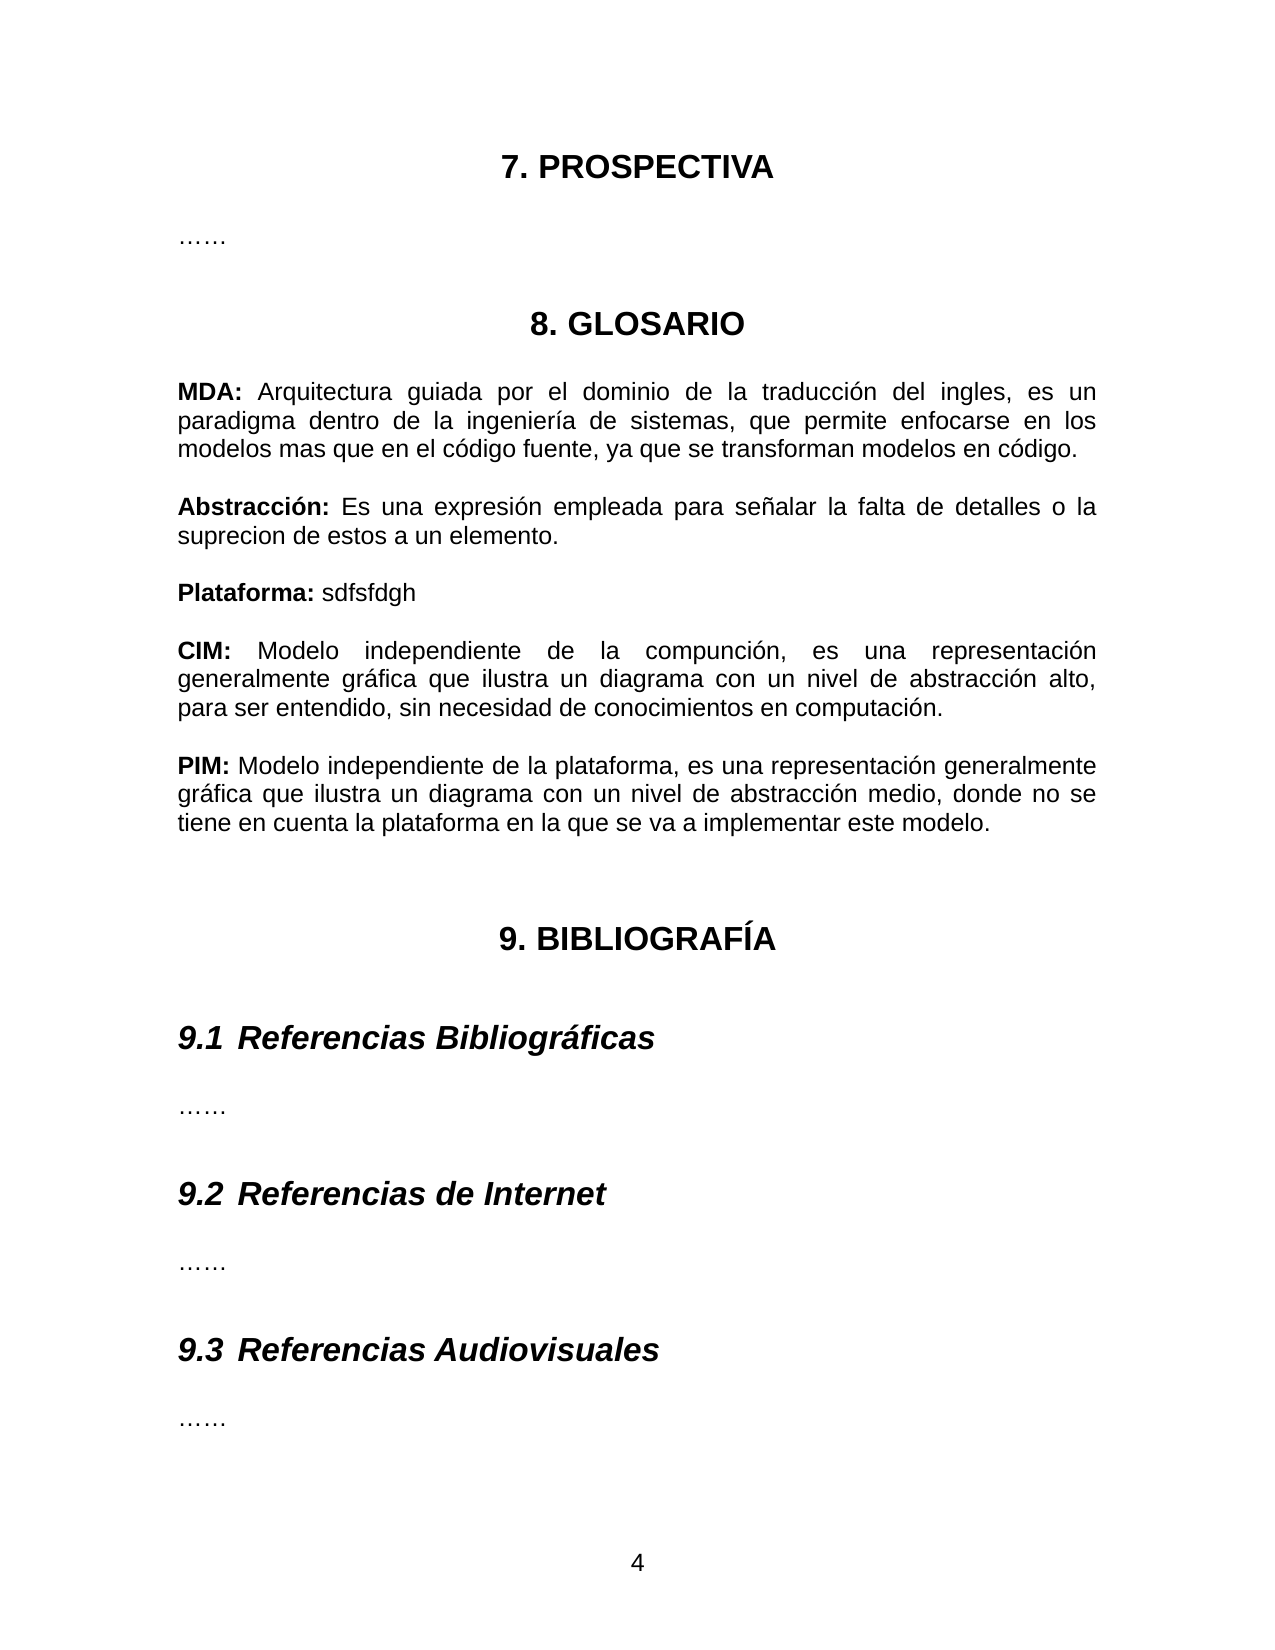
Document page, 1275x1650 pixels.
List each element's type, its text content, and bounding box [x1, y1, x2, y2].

text Plataforma: sdfsfdgh [177, 578, 1098, 607]
subtitle PROSPECTIVA [177, 148, 1098, 186]
text …… [177, 1403, 1098, 1432]
subtitle GLOSARIO [177, 303, 1098, 342]
subtitle Referencias Audiovisuales [177, 1330, 1098, 1368]
text Abstracción: Es una expresión empleada para señalar la falta de detalles o la suprecion de estos a un elemento. [177, 492, 1098, 549]
subtitle Referencias de Internet [177, 1174, 1098, 1212]
text MDA: Arquitectura guiada por el dominio de la traducción del ingles, es un paradigma dentro de la ingeniería de sistemas, que permite enfocarse en los modelos mas que en el código fuente, ya que se transforman modelos en código. [177, 377, 1098, 463]
subtitle Referencias Bibliográficas [177, 1018, 1098, 1056]
text …… [177, 1091, 1098, 1120]
text PIM: Modelo independiente de la plataforma, es una representación generalmente gráfica que ilustra un diagrama con un nivel de abstracción medio, donde no se tiene en cuenta la plataforma en la que se va a implementar este modelo. [177, 751, 1098, 837]
text …… [177, 221, 1098, 250]
text CIM: Modelo independiente de la compunción, es una representación generalmente gráfica que ilustra un diagrama con un nivel de abstracción alto, para ser entendido, sin necesidad de conocimientos en computación. [177, 636, 1098, 722]
subtitle BIBLIOGRAFÍA [177, 919, 1098, 958]
text …… [177, 1247, 1098, 1276]
